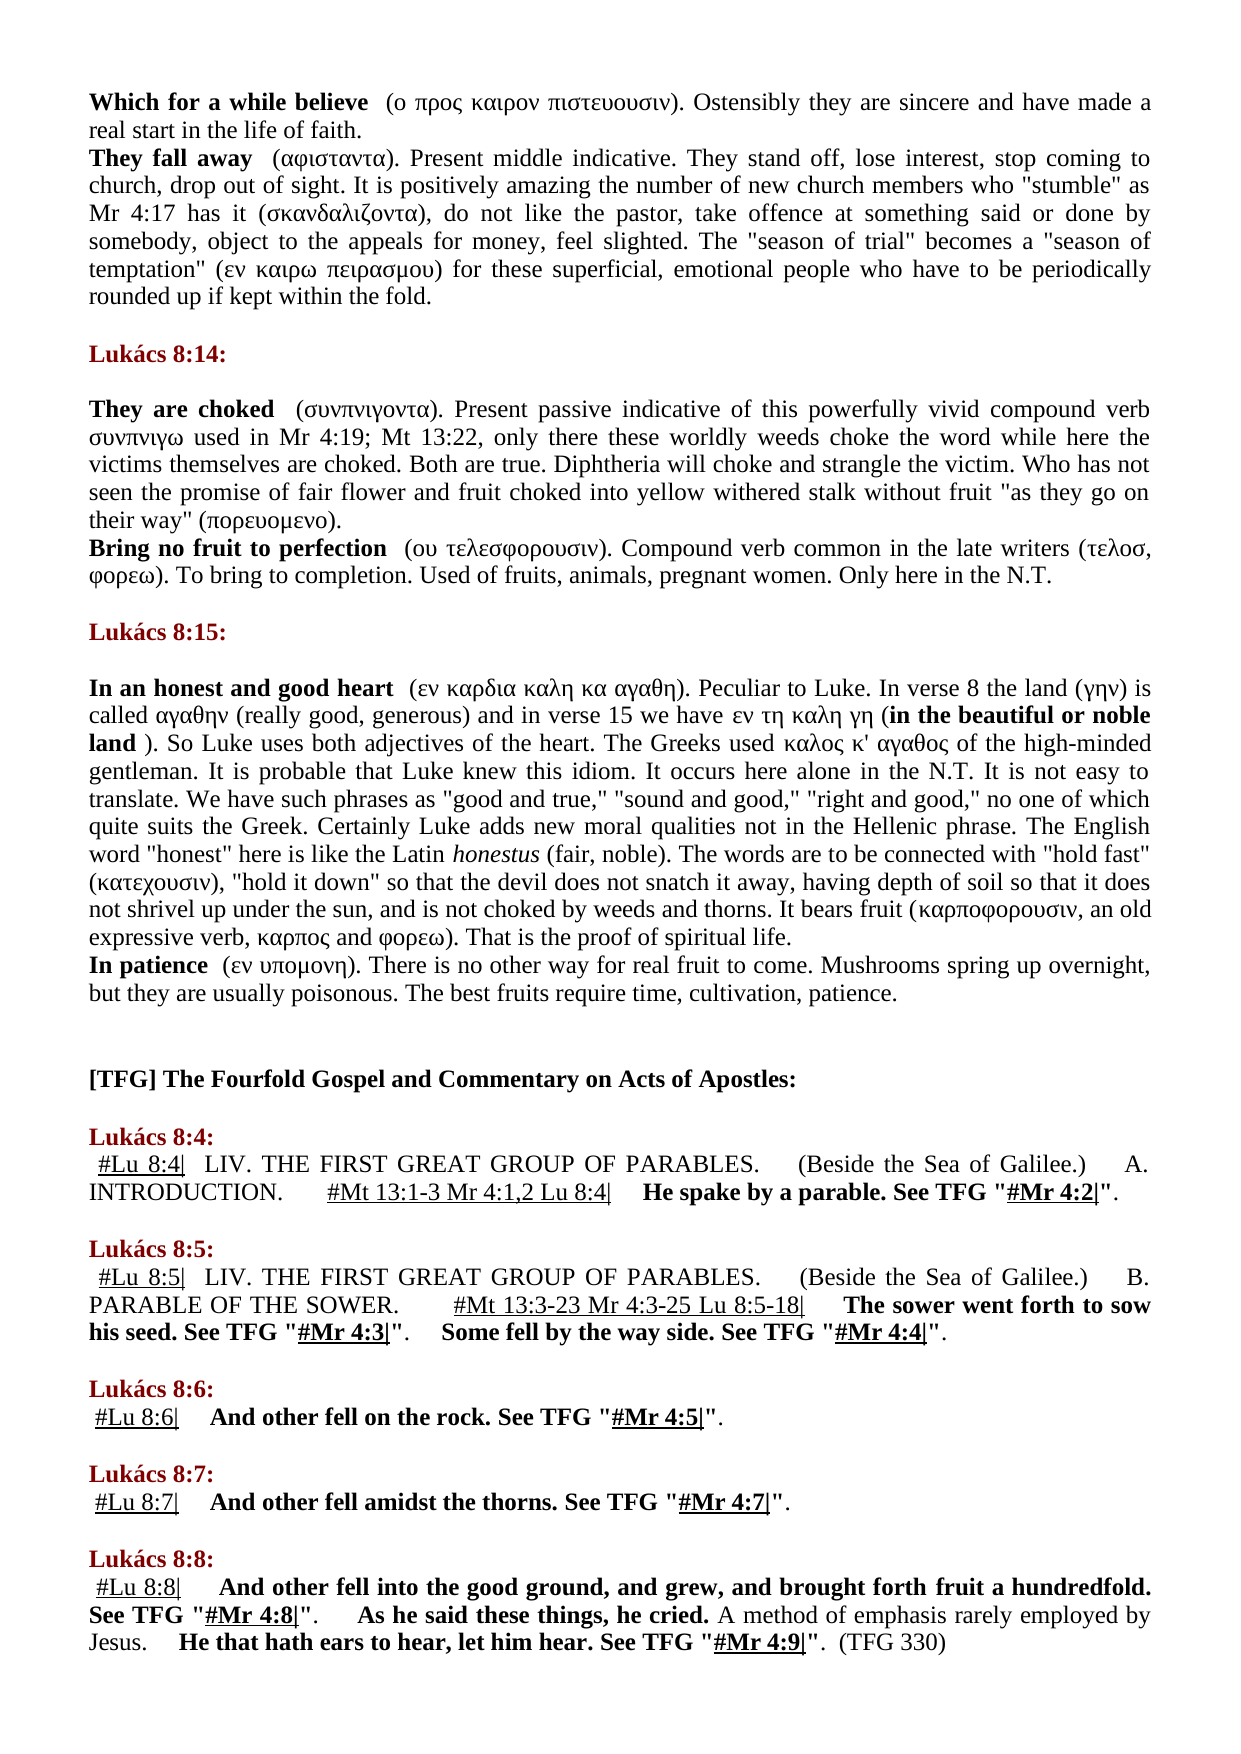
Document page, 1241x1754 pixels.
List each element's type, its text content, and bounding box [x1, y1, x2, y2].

text #Lu 8:6| And other fell on the rock. See TFG "#Mr 4:5|". [88, 1403, 1152, 1431]
text Lukács 8:6: [88, 1376, 1152, 1403]
text In an honest and good heart (εν καρδια καλη κα αγαθη). Peculiar to Luke. In verse 8 the land (γην) is called αγαθην (really good, generous) and in verse 15 we have εν τη καλη γη (in the beautiful or noble land ). So Luke uses both adjectives of the heart. The Greeks used καλος κ' αγαθος of the high-minded gentleman. It is probable that Luke knew this idiom. It occurs here alone in the N.T. It is not easy to translate. We have such phrases as "good and true," "sound and good," "right and good," no one of which quite suits the Greek. Certainly Luke adds new moral qualities not in the Hellenic phrase. The English word "honest" here is like the Latin honestus (fair, noble). The words are to be connected with "hold fast" (κατεχουσιν), "hold it down" so that the devil does not snatch it away, having depth of soil so that it does not shrivel up under the sun, and is not choked by weeds and thorns. It bears fruit (καρποφορουσιν, an old expressive verb, καρπος and φορεω). That is the proof of spiritual life. [88, 674, 1152, 951]
text #Lu 8:4| LIV. THE FIRST GREAT GROUP OF PARABLES. (Beside the Sea of Galilee.) A. INTRODUCTION. #Mt 13:1-3 Mr 4:1,2 Lu 8:4| He spake by a parable. See TFG "#Mr 4:2|". [88, 1150, 1152, 1206]
text Lukács 8:7: [88, 1461, 1152, 1488]
text #Lu 8:7| And other fell amidst the thorns. See TFG "#Mr 4:7|". [88, 1488, 1152, 1516]
text Which for a while believe (ο προς καιρον πιστευουσιν). Ostensibly they are sincere and have made a real start in the life of faith. [88, 88, 1152, 144]
text They fall away (αφισταντα). Present middle indicative. They stand off, lose interest, stop coming to church, drop out of sight. It is positively amazing the number of new church members who "stumble" as Mr 4:17 has it (σκανδαλιζοντα), do not like the pastor, take offence at something said or done by somebody, object to the appeals for money, feel slighted. The "season of trial" becomes a "season of temptation" (εν καιρω πειρασμου) for these superficial, emotional people who have to be periodically rounded up if kept within the fold. [88, 144, 1152, 310]
text In patience (εν υπομονη). There is no other way for real fruit to come. Mushrooms spring up overnight, but they are usually poisonous. The best fruits require time, cultivation, patience. [88, 951, 1152, 1006]
text Lukács 8:15: [88, 618, 1152, 646]
text #Lu 8:5| LIV. THE FIRST GREAT GROUP OF PARABLES. (Beside the Sea of Galilee.) B. PARABLE OF THE SOWER. #Mt 13:3-23 Mr 4:3-25 Lu 8:5-18| The sower went forth to sow his seed. See TFG "#Mr 4:3|". Some fell by the way side. See TFG "#Mr 4:4|". [88, 1263, 1152, 1346]
text Lukács 8:8: [88, 1545, 1152, 1573]
text Lukács 8:14: [88, 340, 1152, 367]
text They are choked (συνπνιγοντα). Present passive indicative of this powerfully vivid compound verb συνπνιγω used in Mr 4:19; Mt 13:22, only there these worldly weeds choke the word while here the victims themselves are choked. Both are true. Diphtheria will choke and strangle the victim. Who has not seen the promise of fair flower and fruit choked into yellow withered stalk without fruit "as they go on their way" (πορευομενο). [88, 395, 1152, 534]
text #Lu 8:8| And other fell into the good ground, and grew, and brought forth fruit a hundredfold. See TFG "#Mr 4:8|". As he said these things, he cried. A method of emphasis rarely employed by Jesus. He that hath ears to hear, let him hear. See TFG "#Mr 4:9|". (TFG 330) [88, 1573, 1152, 1656]
text Lukács 8:4: [88, 1123, 1152, 1150]
text Lukács 8:5: [88, 1235, 1152, 1263]
text [TFG] The Fourfold Gospel and Commentary on Acts of Apostles: [88, 1066, 1152, 1093]
text Bring no fruit to perfection (ου τελεσφορουσιν). Compound verb common in the late writers (τελοσ, φορεω). To bring to completion. Used of fruits, animals, pregnant women. Only here in the N.T. [88, 534, 1152, 589]
